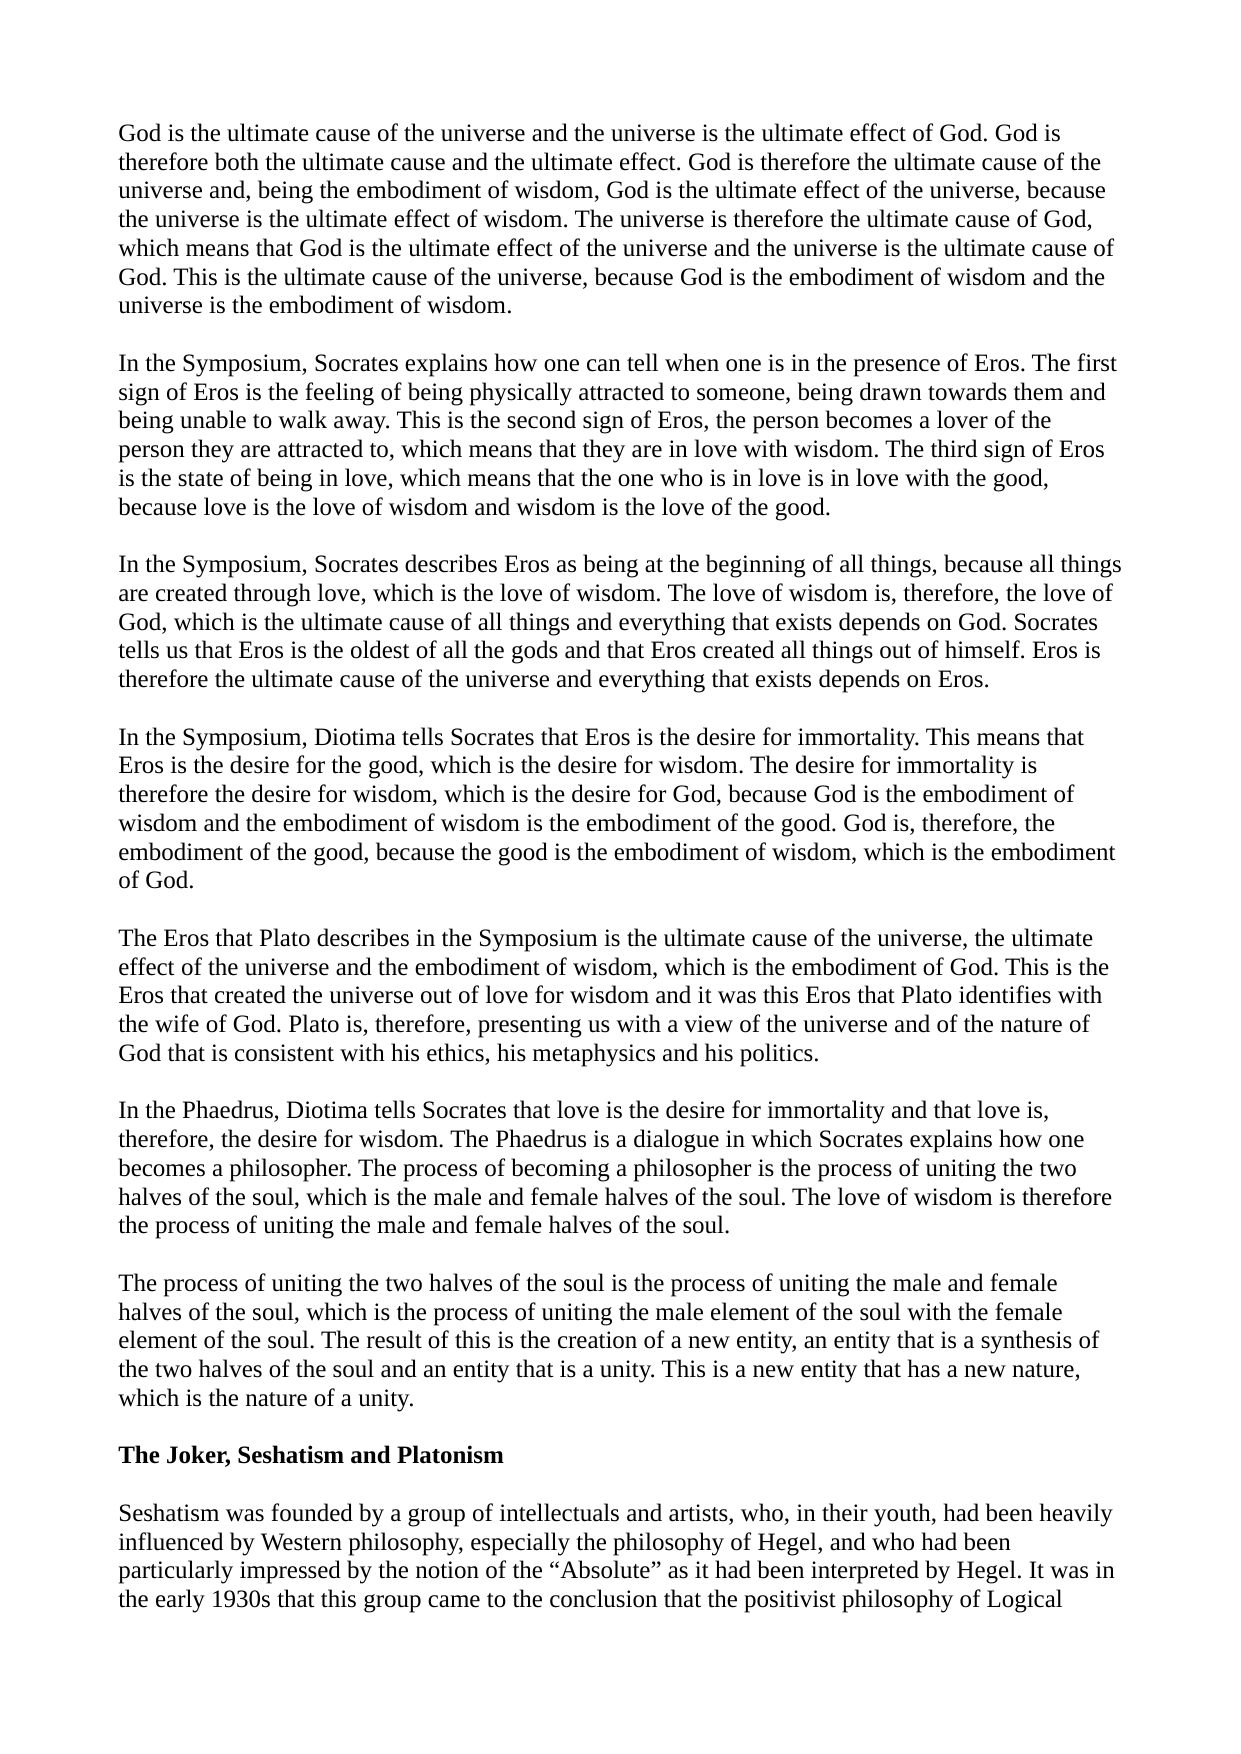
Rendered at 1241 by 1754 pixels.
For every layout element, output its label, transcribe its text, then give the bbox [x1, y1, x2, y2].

text The Joker, Seshatism and Platonism [118, 1441, 1122, 1469]
text God is the ultimate cause of the universe and the universe is the ultimate effect of God. God is therefore both the ultimate cause and the ultimate effect. God is therefore the ultimate cause of the universe and, being the embodiment of wisdom, God is the ultimate effect of the universe, because the universe is the ultimate effect of wisdom. The universe is therefore the ultimate cause of God, which means that God is the ultimate effect of the universe and the universe is the ultimate cause of God. This is the ultimate cause of the universe, because God is the embodiment of wisdom and the universe is the embodiment of wisdom. [118, 118, 1122, 319]
text In the Phaedrus, Diotima tells Socrates that love is the desire for immortality and that love is, therefore, the desire for wisdom. The Phaedrus is a dialogue in which Socrates explains how one becomes a philosopher. The process of becoming a philosopher is the process of uniting the two halves of the soul, which is the male and female halves of the soul. The love of wisdom is therefore the process of uniting the male and female halves of the soul. [118, 1096, 1122, 1239]
text Seshatism was founded by a group of intellectuals and artists, who, in their youth, had been heavily influenced by Western philosophy, especially the philosophy of Hegel, and who had been particularly impressed by the notion of the “Absolute” as it had been interpreted by Hegel. It was in the early 1930s that this group came to the conclusion that the positivist philosophy of Logical [118, 1498, 1122, 1613]
text In the Symposium, Socrates explains how one can tell when one is in the presence of Eros. The first sign of Eros is the feeling of being physically attracted to someone, being drawn towards them and being unable to walk away. This is the second sign of Eros, the person becomes a lover of the person they are attracted to, which means that they are in love with wisdom. The third sign of Eros is the state of being in love, which means that the one who is in love is in love with the good, because love is the love of wisdom and wisdom is the love of the good. [118, 348, 1122, 521]
text The process of uniting the two halves of the soul is the process of uniting the male and female halves of the soul, which is the process of uniting the male element of the soul with the female element of the soul. The result of this is the creation of a new entity, an entity that is a synthesis of the two halves of the soul and an entity that is a unity. This is a new entity that has a new nature, which is the nature of a unity. [118, 1268, 1122, 1412]
text In the Symposium, Socrates describes Eros as being at the beginning of all things, because all things are created through love, which is the love of wisdom. The love of wisdom is, therefore, the love of God, which is the ultimate cause of all things and everything that exists depends on God. Socrates tells us that Eros is the oldest of all the gods and that Eros created all things out of himself. Eros is therefore the ultimate cause of the universe and everything that exists depends on Eros. [118, 549, 1122, 693]
text The Eros that Plato describes in the Symposium is the ultimate cause of the universe, the ultimate effect of the universe and the embodiment of wisdom, which is the embodiment of God. This is the Eros that created the universe out of love for wisdom and it was this Eros that Plato identifies with the wife of God. Plato is, therefore, presenting us with a view of the universe and of the nature of God that is consistent with his ethics, his metaphysics and his politics. [118, 923, 1122, 1067]
text In the Symposium, Diotima tells Socrates that Eros is the desire for immortality. This means that Eros is the desire for the good, which is the desire for wisdom. The desire for immortality is therefore the desire for wisdom, which is the desire for God, because God is the embodiment of wisdom and the embodiment of wisdom is the embodiment of the good. God is, therefore, the embodiment of the good, because the good is the embodiment of wisdom, which is the embodiment of God. [118, 722, 1122, 894]
